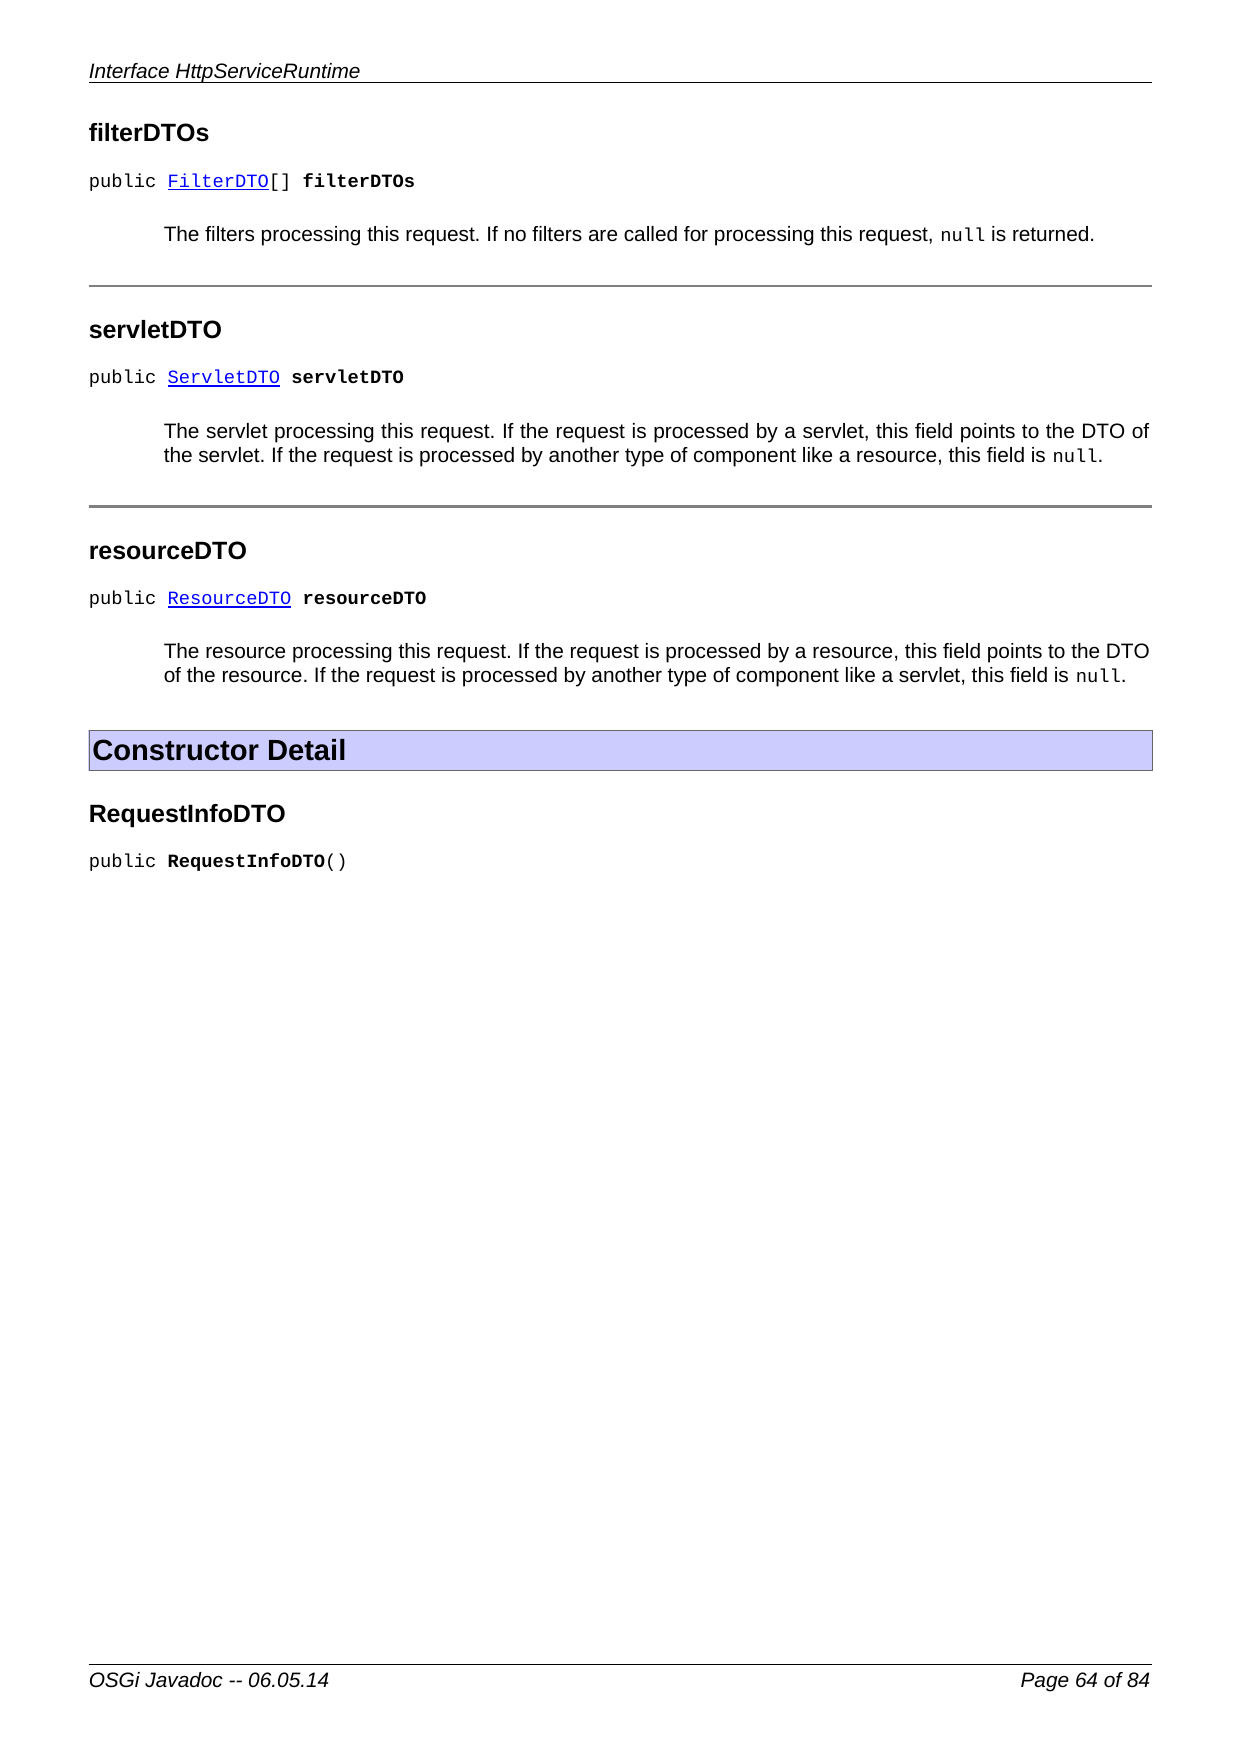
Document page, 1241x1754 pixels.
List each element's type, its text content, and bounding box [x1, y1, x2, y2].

text public FilterDTO[] filterDTOs [88, 171, 1152, 193]
subtitle filterDTOs [88, 118, 1152, 147]
subtitle servletDTO [88, 315, 1152, 344]
text The resource processing this request. If the request is processed by a resource, this field points to the DTO of the resource. If the request is processed by another type of component like a servlet, this field is null. [163, 639, 1152, 688]
text The filters processing this request. If no filters are called for processing this request, null is returned. [163, 222, 1152, 247]
subtitle Constructor Detail [90, 731, 1152, 770]
subtitle RequestInfoDTO [88, 799, 1152, 828]
text public ServletDTO servletDTO [88, 368, 1152, 389]
text The servlet processing this request. If the request is processed by a servlet, this field points to the DTO of the servlet. If the request is processed by another type of component like a resource, this field is null. [163, 418, 1152, 468]
text public ResourceDTO resourceDTO [88, 589, 1152, 610]
subtitle resourceDTO [88, 536, 1152, 565]
text public RequestInfoDTO() [88, 852, 1152, 873]
